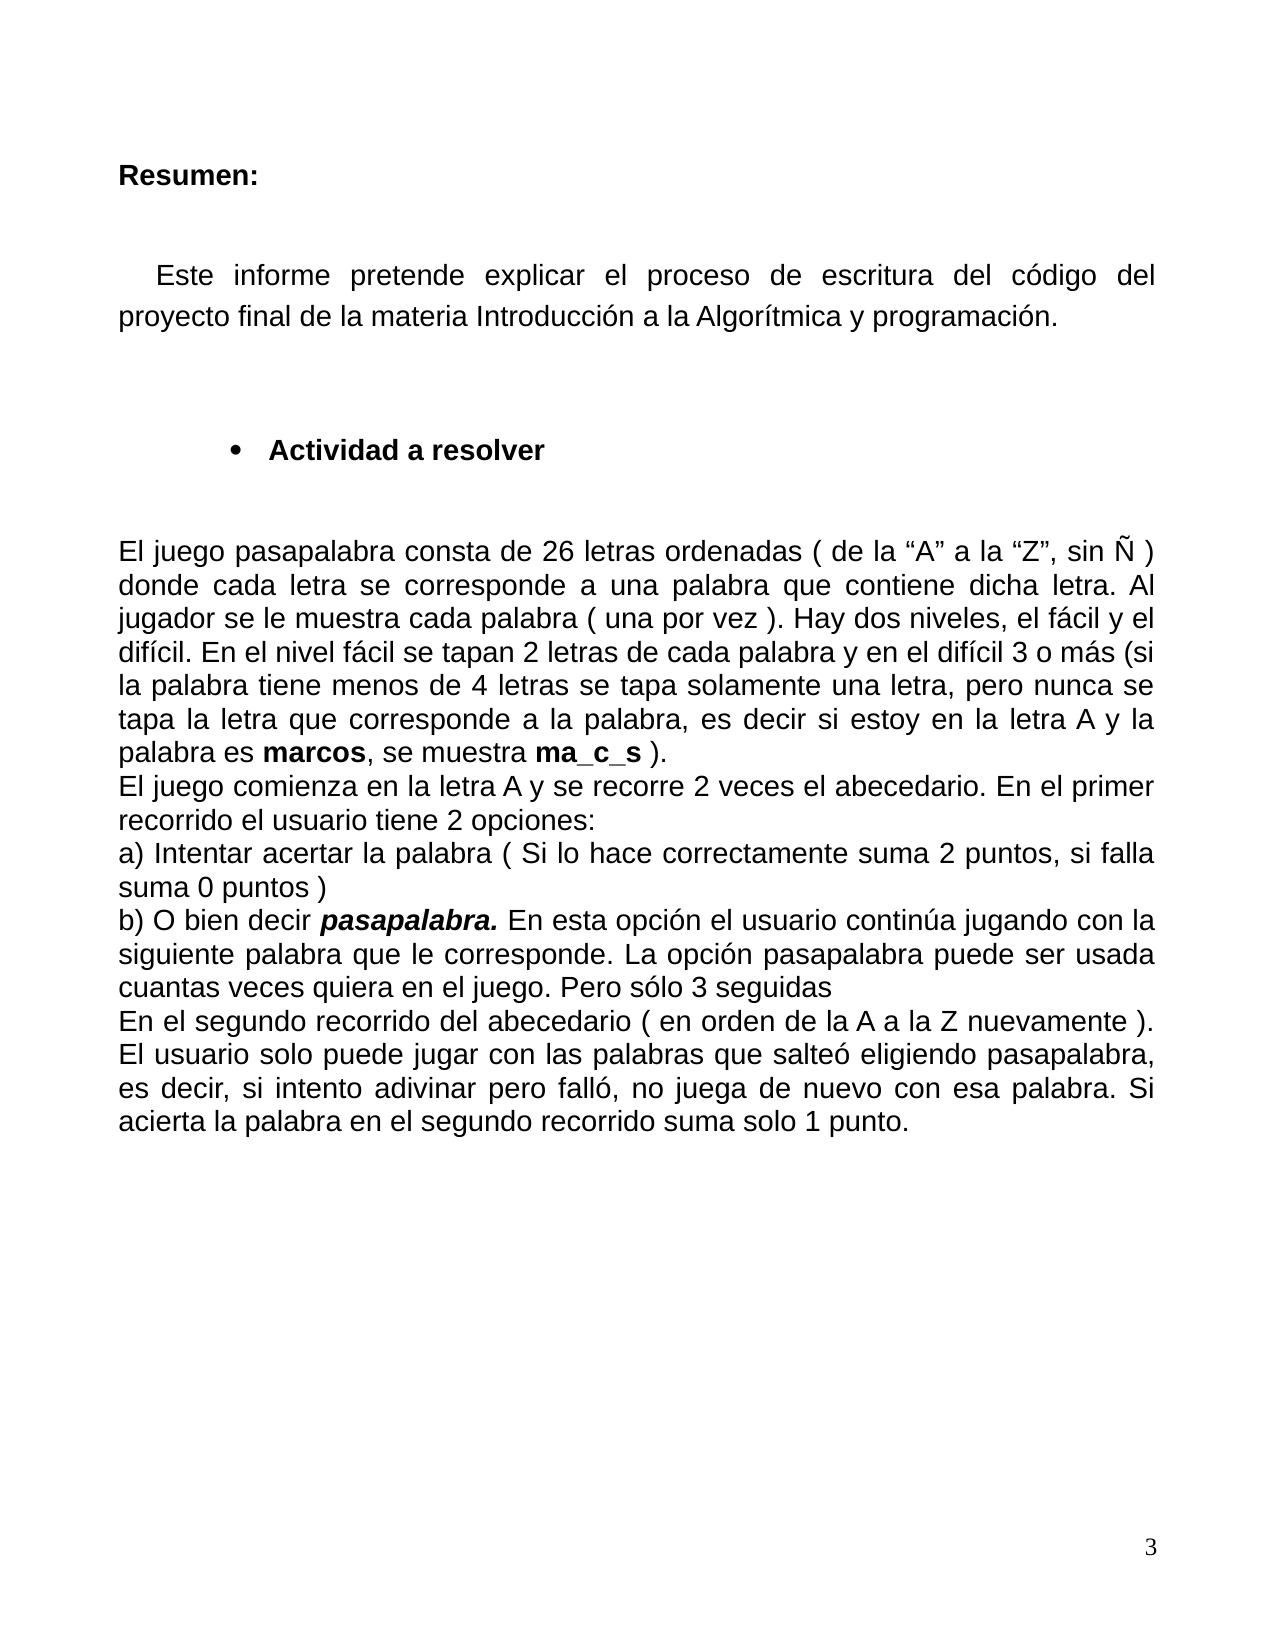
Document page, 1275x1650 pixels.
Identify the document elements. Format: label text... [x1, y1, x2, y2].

subtitle Actividad a resolver [231, 433, 1157, 467]
text a) Intentar acertar la palabra ( Si lo hace correctamente suma 2 puntos, si falla suma 0 puntos ) [118, 836, 1157, 903]
text En el segundo recorrido del abecedario ( en orden de la A a la Z nuevamente ). El usuario solo puede jugar con las palabras que salteó eligiendo pasapalabra, es decir, si intento adivinar pero falló, no juega de nuevo con esa palabra. Si acierta la palabra en el segundo recorrido suma solo 1 punto. [118, 1004, 1157, 1138]
text El juego pasapalabra consta de 26 letras ordenadas ( de la “A” a la “Z”, sin Ñ ) donde cada letra se corresponde a una palabra que contiene dicha letra. Al jugador se le muestra cada palabra ( una por vez ). Hay dos niveles, el fácil y el difícil. En el nivel fácil se tapan 2 letras de cada palabra y en el difícil 3 o más (si la palabra tiene menos de 4 letras se tapa solamente una letra, pero nunca se tapa la letra que corresponde a la palabra, es decir si estoy en la letra A y la palabra es marcos, se muestra ma_c_s ). [118, 534, 1157, 769]
subtitle Resumen: [118, 157, 1157, 191]
text b) O bien decir pasapalabra. En esta opción el usuario continúa jugando con la siguiente palabra que le corresponde. La opción pasapalabra puede ser usada cuantas veces quiera en el juego. Pero sólo 3 seguidas [118, 903, 1157, 1004]
text El juego comienza en la letra A y se recorre 2 veces el abecedario. En el primer recorrido el usuario tiene 2 opciones: [118, 769, 1157, 836]
text Este informe pretende explicar el proceso de escritura del código del proyecto final de la materia Introducción a la Algorítmica y programación. [118, 258, 1157, 332]
